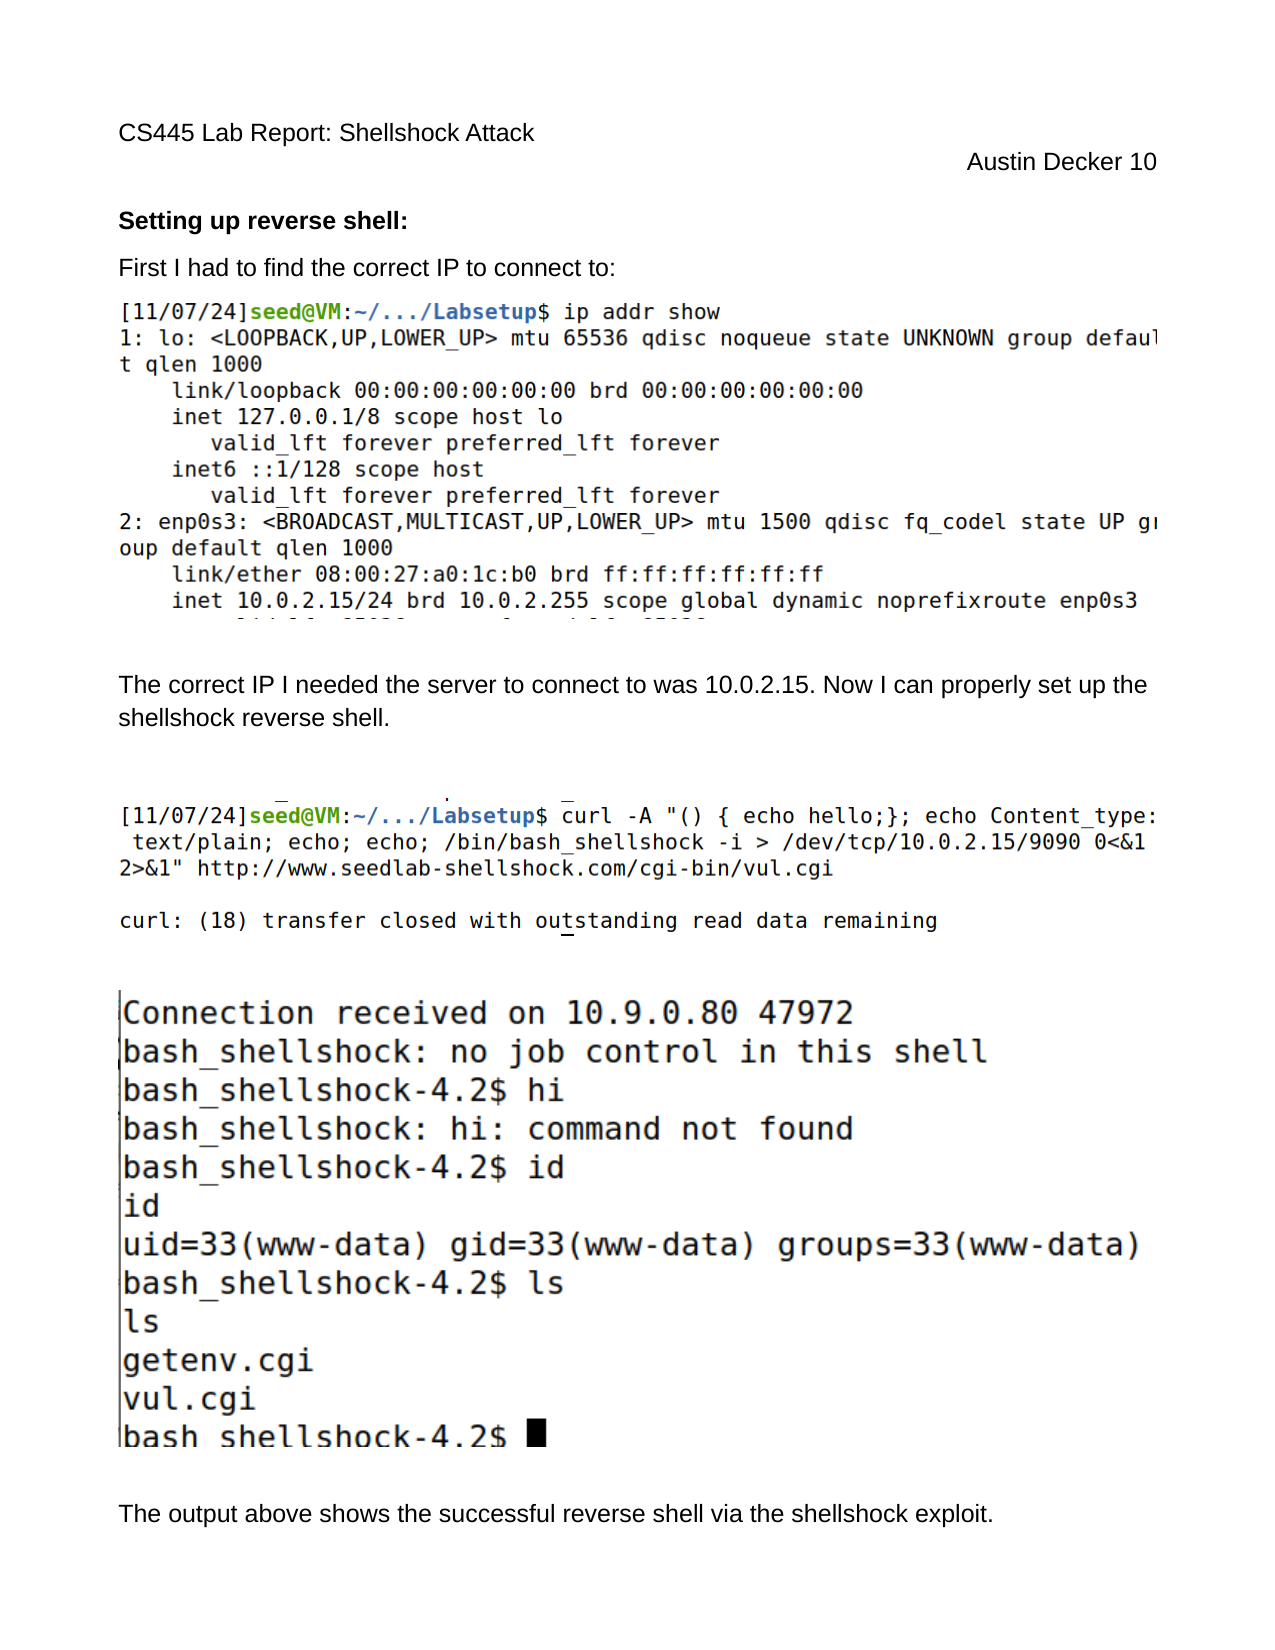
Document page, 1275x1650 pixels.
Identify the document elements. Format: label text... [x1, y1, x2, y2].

picture [118, 300, 1157, 619]
picture [118, 990, 1157, 1447]
text The correct IP I needed the server to connect to was 10.0.2.15. Now I can properly set up the shellshock reverse shell. [118, 670, 1157, 732]
text First I had to find the correct IP to connect to: [118, 253, 1157, 282]
text Setting up reverse shell: [118, 206, 1157, 234]
picture [118, 798, 1157, 936]
text The output above shows the successful reverse shell via the shellshock exploit. [118, 1499, 1157, 1527]
